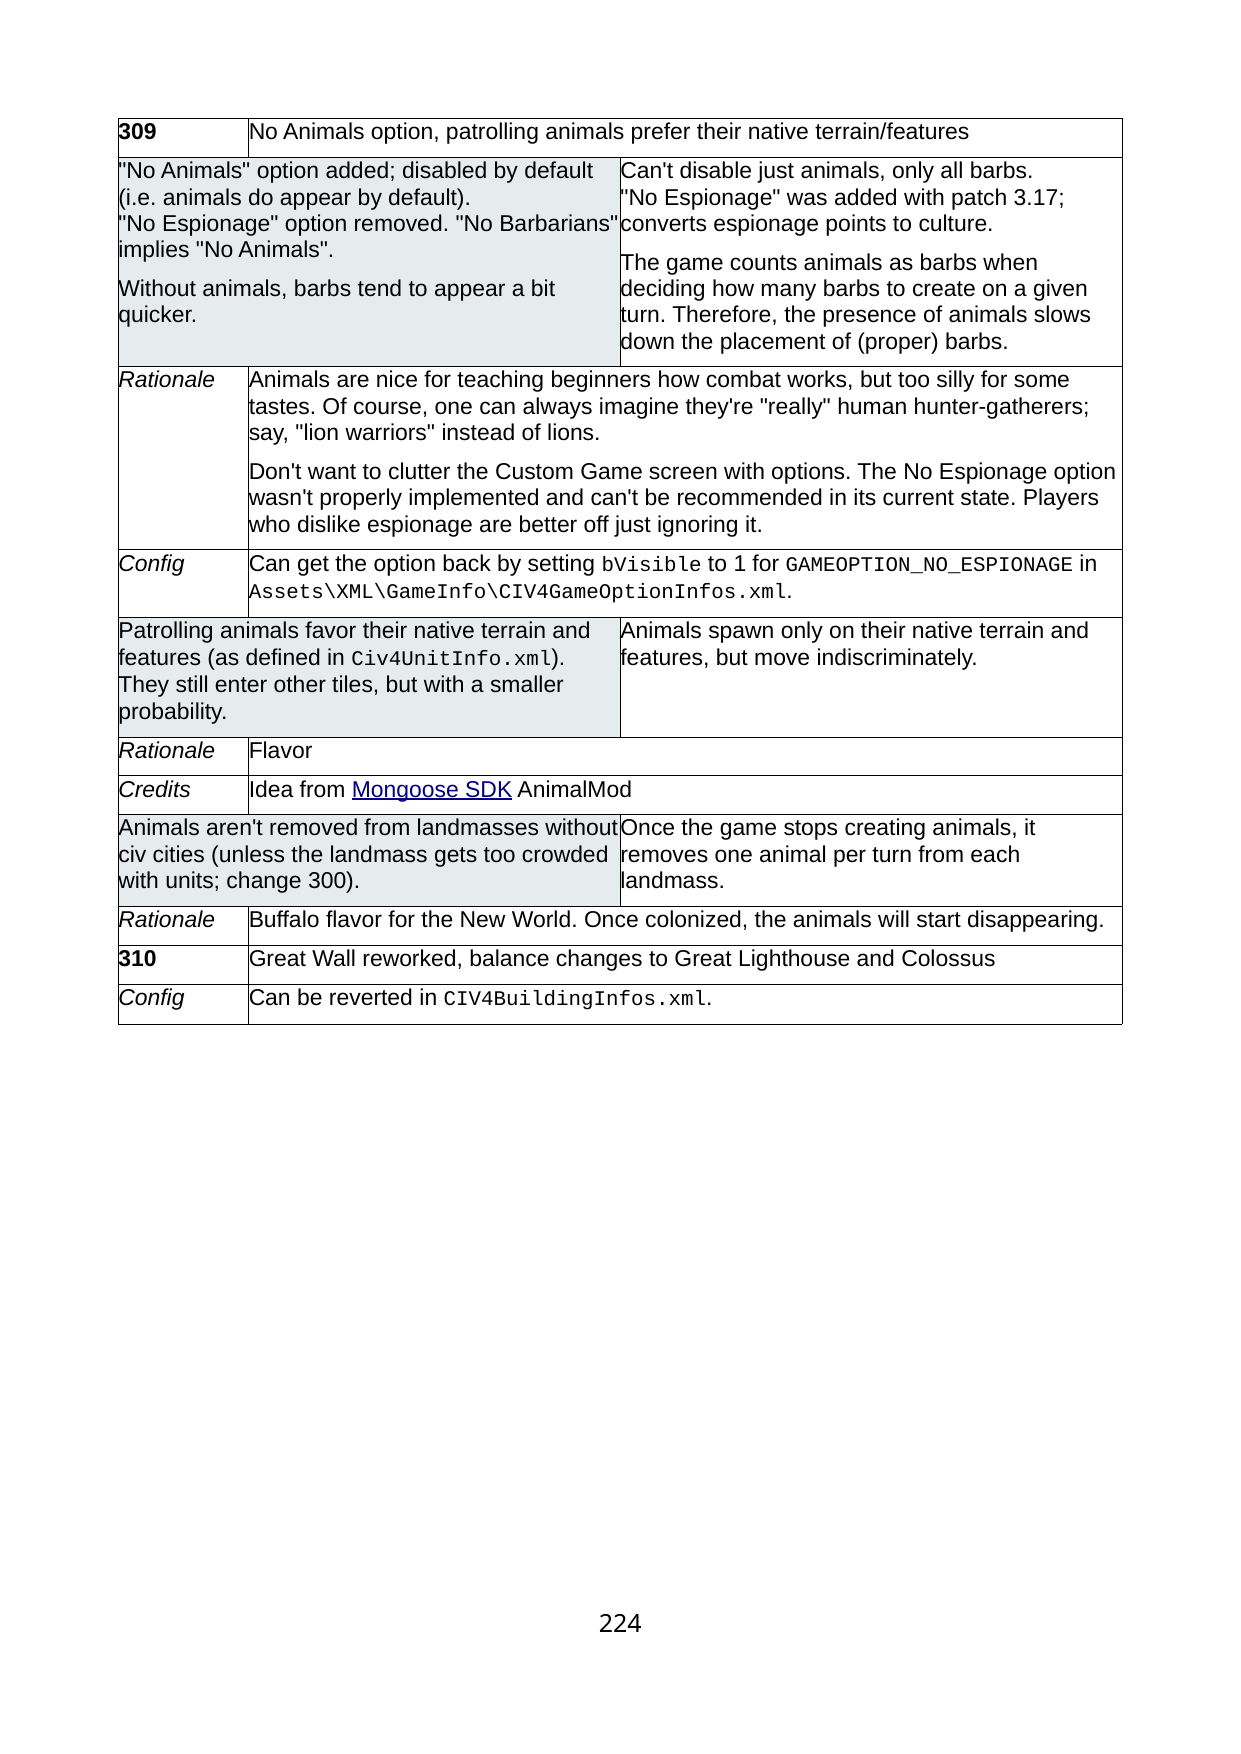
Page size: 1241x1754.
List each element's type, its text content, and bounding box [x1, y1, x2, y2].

table_header 309 [119, 119, 248, 157]
table_cell 310 [119, 946, 248, 983]
table_cell "No Animals" option added; disabled by default (i.e. animals do appear by default). "No Espionage" option removed. "No Barbarians" implies "No Animals". Without animals, barbs tend to appear a bit quicker. [119, 158, 620, 366]
table_cell Great Wall reworked, balance changes to Great Lighthouse and Colossus [249, 946, 1122, 983]
table_cell Config [119, 550, 248, 617]
table_cell Rationale [119, 738, 248, 775]
table_cell Flavor [249, 738, 1122, 775]
table_cell Rationale [119, 367, 248, 549]
table_cell Idea from Mongoose SDK AnimalMod [249, 776, 1122, 814]
table_cell Animals aren't removed from landmasses without civ cities (unless the landmass gets too crowded with units; change 300). [119, 815, 620, 906]
table_cell Credits [119, 776, 248, 814]
table_cell Buffalo flavor for the New World. Once colonized, the animals will start disappearing. [249, 907, 1122, 945]
table_cell Config [119, 985, 248, 1024]
table_cell Rationale [119, 907, 248, 945]
table_cell Can't disable just animals, only all barbs. "No Espionage" was added with patch 3.17; converts espionage points to culture. The game counts animals as barbs when deciding how many barbs to create on a given turn. Therefore, the presence of animals slows down the placement of (proper) barbs. [621, 158, 1122, 366]
table_cell Animals spawn only on their native terrain and features, but move indiscriminately. [621, 618, 1122, 737]
table_cell Animals are nice for teaching beginners how combat works, but too silly for some tastes. Of course, one can always imagine they're "really" human hunter-gatherers; say, "lion warriors" instead of lions. Don't want to clutter the Custom Game screen with options. The No Espionage option wasn't properly implemented and can't be recommended in its current state. Players who dislike espionage are better off just ignoring it. [249, 367, 1122, 549]
table_cell Can get the option back by setting bVisible to 1 for GAMEOPTION_NO_ESPIONAGE in Assets\XML\GameInfo\CIV4GameOptionInfos.xml. [249, 550, 1122, 617]
table_cell Patrolling animals favor their native terrain and features (as defined in Civ4UnitInfo.xml). They still enter other tiles, but with a smaller probability. [119, 618, 620, 737]
table_header No Animals option, patrolling animals prefer their native terrain/features [249, 119, 1122, 157]
table_cell Can be reverted in CIV4BuildingInfos.xml. [249, 985, 1122, 1024]
table_cell Once the game stops creating animals, it removes one animal per turn from each landmass. [621, 815, 1122, 906]
